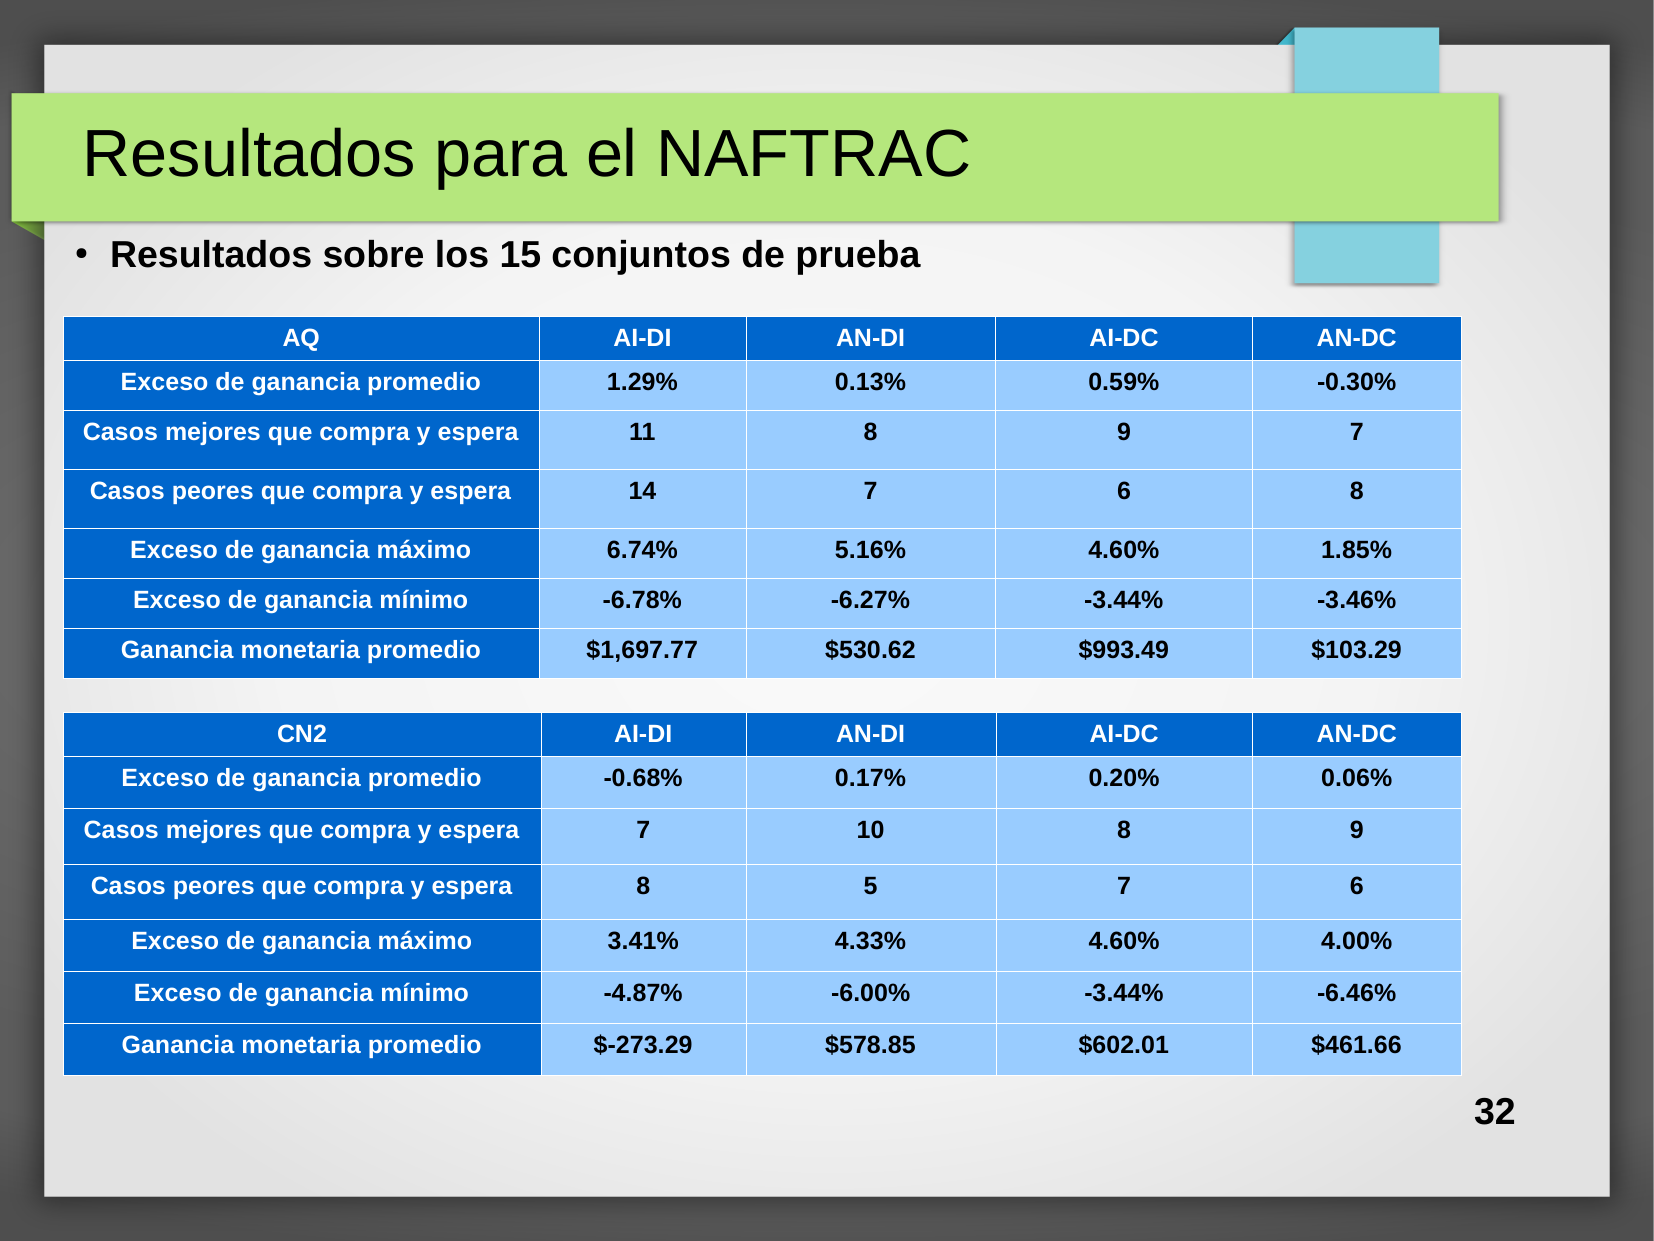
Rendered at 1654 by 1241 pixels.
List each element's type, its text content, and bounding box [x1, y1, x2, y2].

table_cell -0.68% [542, 757, 746, 808]
table_cell 4.33% [747, 920, 996, 971]
table_cell 6 [1253, 865, 1461, 919]
table_cell -3.46% [1253, 579, 1461, 628]
table_cell 8 [747, 411, 995, 469]
table_cell 4.00% [1253, 920, 1461, 971]
table_cell -3.44% [996, 579, 1252, 628]
table_cell Casos mejores que compra y espera [64, 809, 541, 864]
table_cell -3.44% [997, 972, 1252, 1023]
table_cell Ganancia monetaria promedio [64, 1024, 541, 1075]
table_cell $1,697.77 [540, 629, 746, 678]
table_header AI-DC [997, 713, 1252, 756]
table_header AI-DI [540, 317, 746, 360]
table_cell 8 [1253, 470, 1461, 528]
table_cell 0.06% [1253, 757, 1461, 808]
table_header CN2 [64, 713, 541, 756]
table_cell $-273.29 [542, 1024, 746, 1075]
table_cell 7 [1253, 411, 1461, 469]
table_cell Casos peores que compra y espera [64, 470, 539, 528]
table_cell 10 [747, 809, 996, 864]
table_cell 4.60% [997, 920, 1252, 971]
table_cell 14 [540, 470, 746, 528]
table_cell $530.62 [747, 629, 995, 678]
table_cell Exceso de ganancia promedio [64, 757, 541, 808]
table_cell 7 [997, 865, 1252, 919]
table_cell Casos peores que compra y espera [64, 865, 541, 919]
table_cell $602.01 [997, 1024, 1252, 1075]
table_cell 6 [996, 470, 1252, 528]
text_box [1459, 1083, 1654, 1154]
table_cell Exceso de ganancia máximo [64, 920, 541, 971]
table_cell -6.46% [1253, 972, 1461, 1023]
table_cell 7 [542, 809, 746, 864]
table_cell 8 [542, 865, 746, 919]
table_cell 1.85% [1253, 529, 1461, 578]
table_header AN-DC [1253, 713, 1461, 756]
title Resultados para el NAFTRAC [82, 79, 1501, 226]
table_cell $103.29 [1253, 629, 1461, 678]
table_cell -6.78% [540, 579, 746, 628]
table_cell $993.49 [996, 629, 1252, 678]
table_cell Casos mejores que compra y espera [64, 411, 539, 469]
table_cell -6.27% [747, 579, 995, 628]
table_cell 5.16% [747, 529, 995, 578]
table_header AN-DI [747, 713, 996, 756]
table_cell Ganancia monetaria promedio [64, 629, 539, 678]
table_cell 6.74% [540, 529, 746, 578]
table_cell 11 [540, 411, 746, 469]
table_cell 9 [996, 411, 1252, 469]
table_cell 5 [747, 865, 996, 919]
table_header AN-DC [1253, 317, 1461, 360]
table_cell 0.17% [747, 757, 996, 808]
text_box Resultados sobre los 15 conjuntos de prueba [60, 226, 1501, 284]
table_cell 4.60% [996, 529, 1252, 578]
table_cell -0.30% [1253, 361, 1461, 410]
table_cell 1.29% [540, 361, 746, 410]
table_header AI-DI [542, 713, 746, 756]
table_header AN-DI [747, 317, 995, 360]
table_header AI-DC [996, 317, 1252, 360]
table_cell 0.20% [997, 757, 1252, 808]
table_cell Exceso de ganancia promedio [64, 361, 539, 410]
table_cell 9 [1253, 809, 1461, 864]
table_cell 0.59% [996, 361, 1252, 410]
table_cell -4.87% [542, 972, 746, 1023]
table_cell 7 [747, 470, 995, 528]
table_cell $461.66 [1253, 1024, 1461, 1075]
table_cell 0.13% [747, 361, 995, 410]
table_cell Exceso de ganancia mínimo [64, 972, 541, 1023]
table_cell Exceso de ganancia máximo [64, 529, 539, 578]
table_cell 3.41% [542, 920, 746, 971]
picture [0, 0, 1654, 1241]
table_cell -6.00% [747, 972, 996, 1023]
table_header AQ [64, 317, 539, 360]
table_cell $578.85 [747, 1024, 996, 1075]
table_cell 8 [997, 809, 1252, 864]
table_cell Exceso de ganancia mínimo [64, 579, 539, 628]
